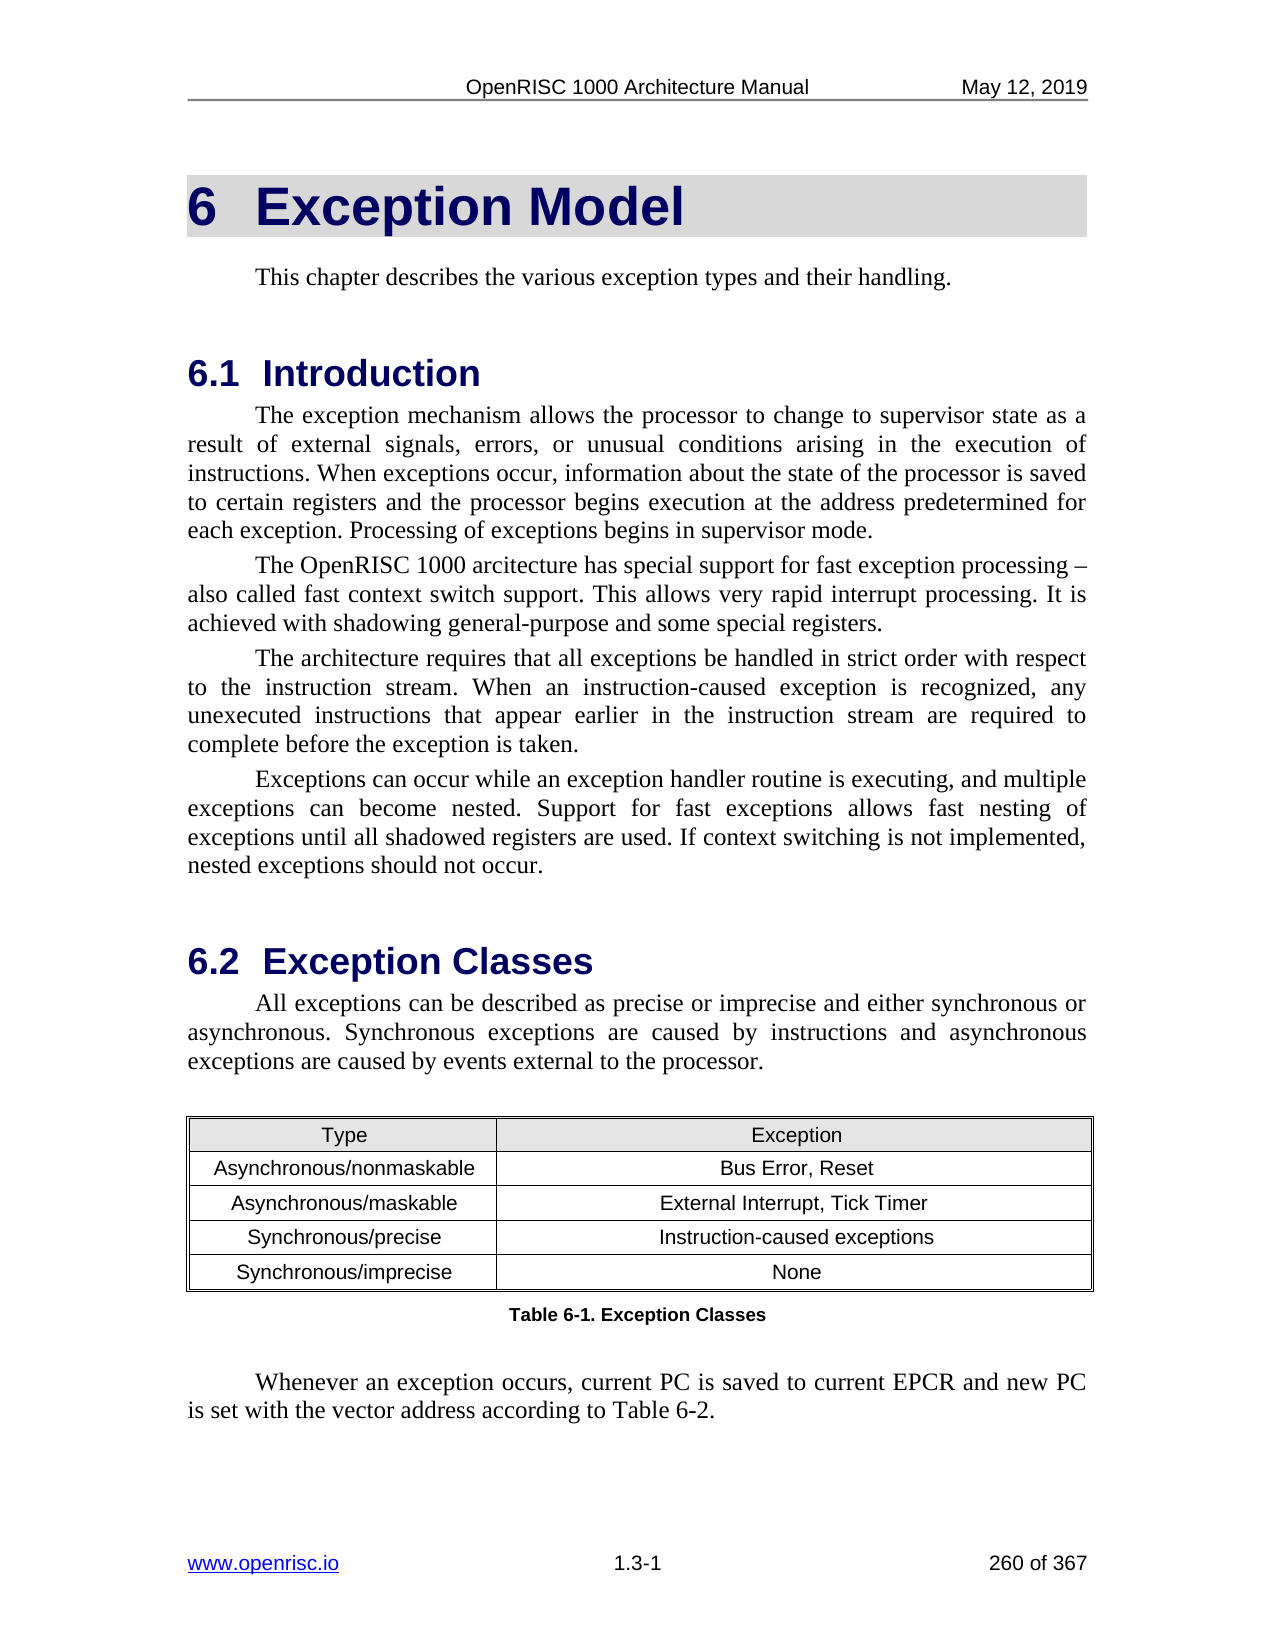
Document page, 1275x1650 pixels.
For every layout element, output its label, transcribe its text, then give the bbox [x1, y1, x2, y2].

subtitle Introduction [187, 351, 1087, 394]
text Whenever an exception occurs, current PC is saved to current EPCR and new PC is set with the vector address according to Table 6-2. [187, 1367, 1087, 1424]
text The exception mechanism allows the processor to change to supervisor state as a result of external signals, errors, or unusual conditions arising in the execution of instructions. When exceptions occur, information about the state of the processor is saved to certain registers and the processor begins execution at the address predetermined for each exception. Processing of exceptions begins in supervisor mode. [187, 400, 1087, 544]
table_header Exception [497, 1119, 1091, 1151]
text All exceptions can be described as precise or imprecise and either synchronous or asynchronous. Synchronous exceptions are caused by instructions and asynchronous exceptions are caused by events external to the processor. [187, 988, 1087, 1075]
text The OpenRISC 1000 arcitecture has special support for fast exception processing – also called fast context switch support. This allows very rapid interrupt processing. It is achieved with shadowing general-purpose and some special registers. [187, 550, 1087, 637]
subtitle Exception Classes [187, 939, 1087, 982]
table_cell Asynchronous/maskable [190, 1186, 496, 1220]
table_header Type [190, 1119, 496, 1151]
text The architecture requires that all exceptions be handled in strict order with respect to the instruction stream. When an instruction-caused exception is recognized, any unexecuted instructions that appear earlier in the instruction stream are required to complete before the exception is taken. [187, 643, 1087, 758]
subtitle Exception Model [187, 175, 1087, 237]
table_cell Instruction-caused exceptions [497, 1221, 1091, 1254]
table_cell Synchronous/precise [190, 1221, 496, 1254]
text Table 6-1. Exception Classes [187, 1304, 1087, 1325]
table_cell None [497, 1255, 1091, 1289]
table_cell Bus Error, Reset [497, 1152, 1091, 1185]
table_cell Synchronous/imprecise [190, 1255, 496, 1289]
table_cell Asynchronous/nonmaskable [190, 1152, 496, 1185]
table_cell External Interrupt, Tick Timer [497, 1186, 1091, 1220]
text Exceptions can occur while an exception handler routine is executing, and multiple exceptions can become nested. Support for fast exceptions allows fast nesting of exceptions until all shadowed registers are used. If context switching is not implemented, nested exceptions should not occur. [187, 764, 1087, 879]
text This chapter describes the various exception types and their handling. [187, 262, 1087, 291]
